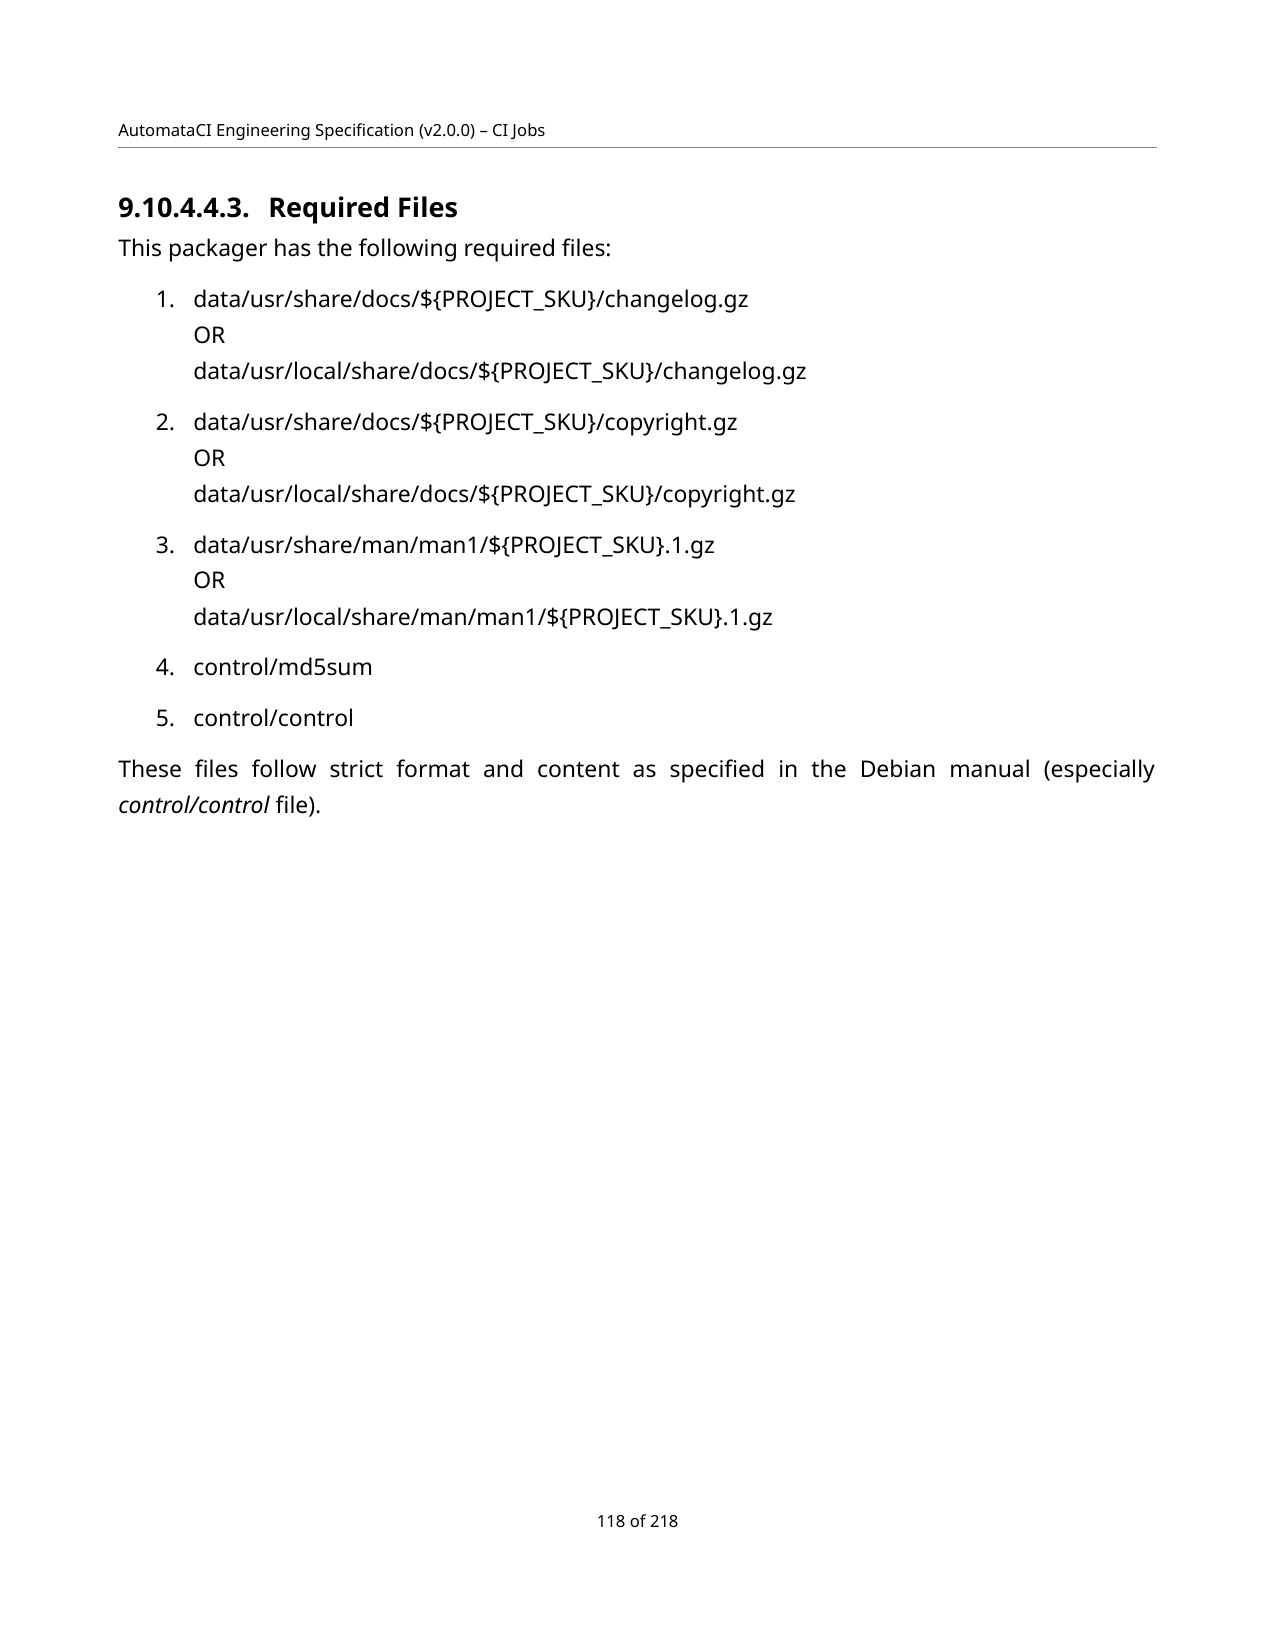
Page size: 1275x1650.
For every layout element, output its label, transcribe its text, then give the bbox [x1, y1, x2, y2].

list data/usr/share/docs/${PROJECT_SKU}/copyright.gz OR data/usr/local/share/docs/${PROJECT_SKU}/copyright.gz [156, 406, 1157, 509]
list data/usr/share/docs/${PROJECT_SKU}/changelog.gz OR data/usr/local/share/docs/${PROJECT_SKU}/changelog.gz [156, 283, 1157, 386]
text These files follow strict format and content as specified in the Debian manual (especially control/control file). [118, 753, 1157, 820]
list control/control [156, 702, 1157, 733]
list control/md5sum [156, 651, 1157, 683]
subtitle Required Files [118, 189, 1157, 226]
list data/usr/share/man/man1/${PROJECT_SKU}.1.gz OR data/usr/local/share/man/man1/${PROJECT_SKU}.1.gz [156, 528, 1157, 632]
text This packager has the following required files: [118, 232, 1157, 263]
